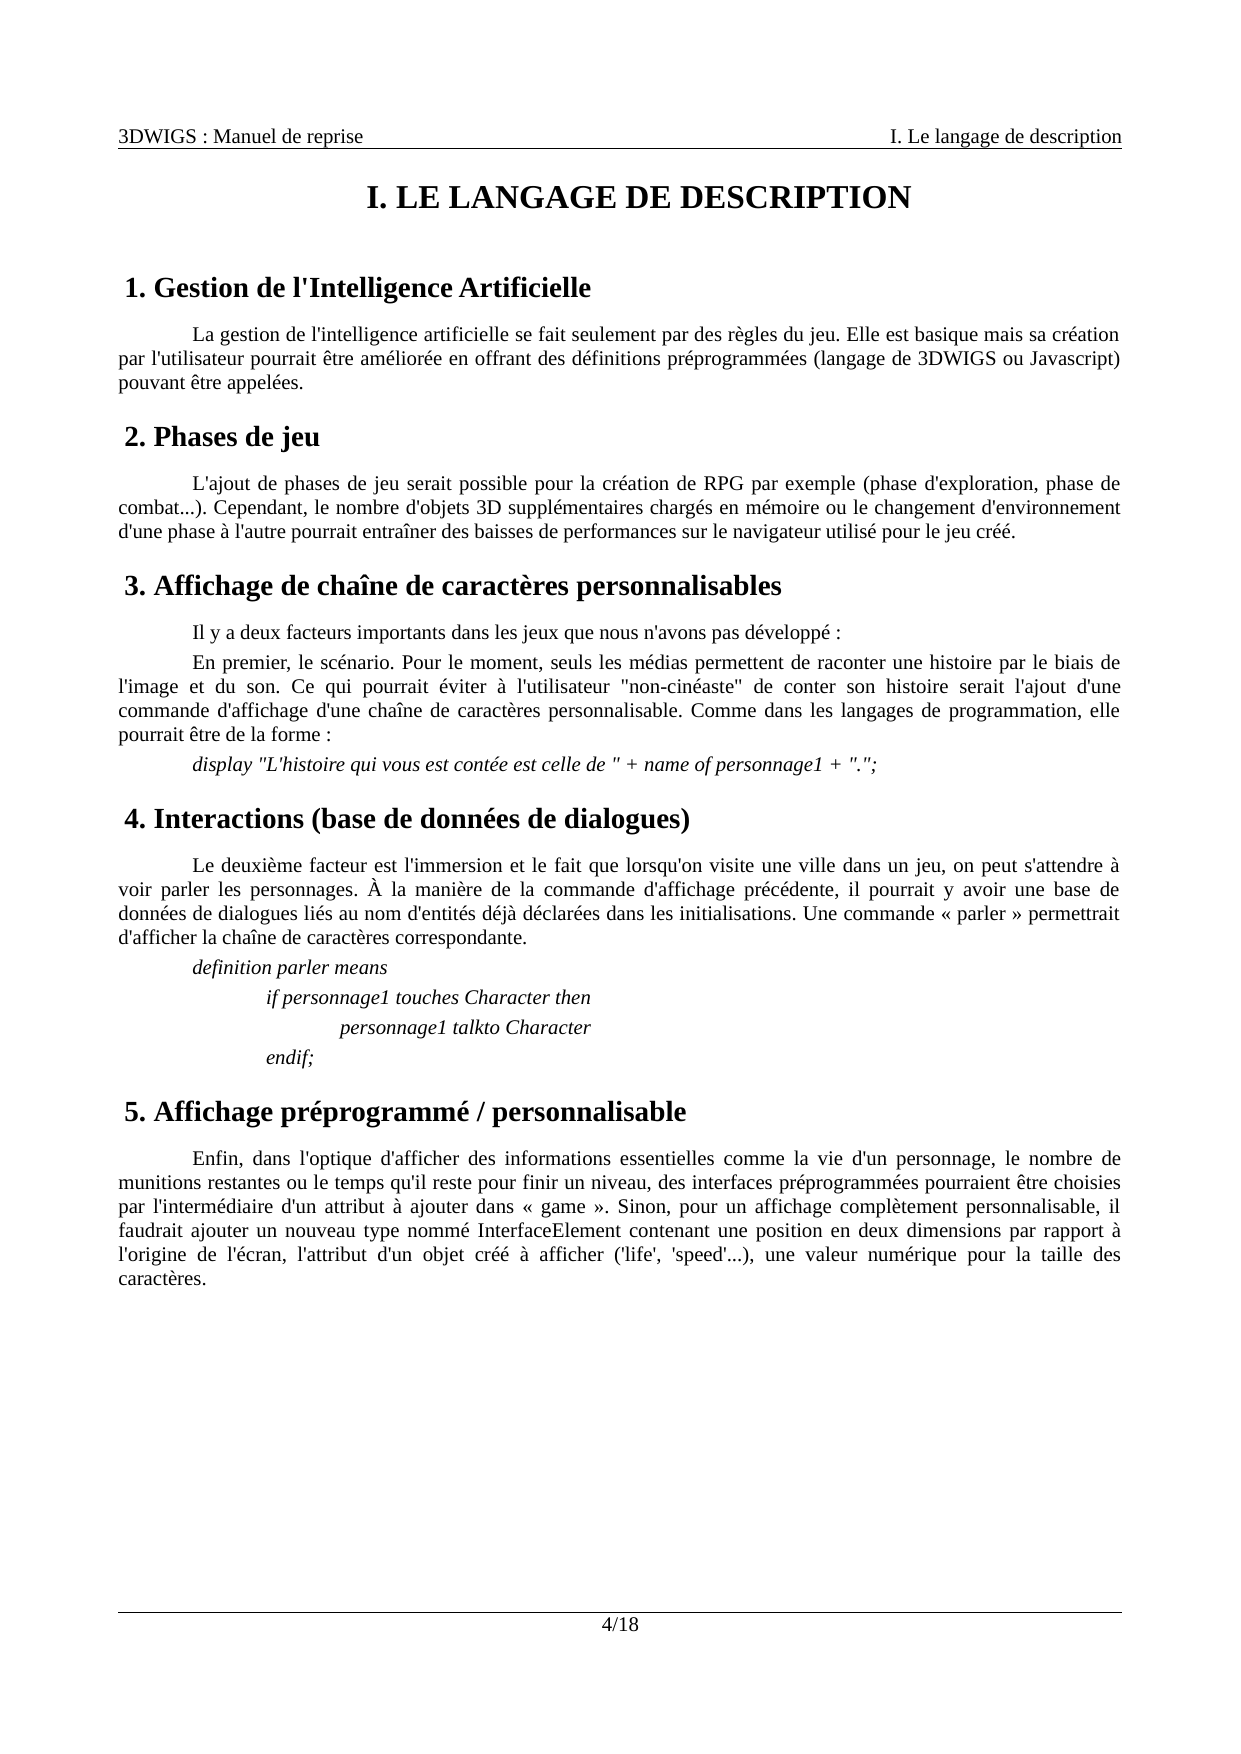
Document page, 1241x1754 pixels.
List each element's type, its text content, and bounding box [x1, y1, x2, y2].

text Il y a deux facteurs importants dans les jeux que nous n'avons pas développé : [118, 620, 1122, 644]
text La gestion de l'intelligence artificielle se fait seulement par des règles du jeu. Elle est basique mais sa création par l'utilisateur pourrait être améliorée en offrant des définitions préprogrammées (langage de 3DWIGS ou Javascript) pouvant être appelées. [118, 322, 1122, 394]
text Le deuxième facteur est l'immersion et le fait que lorsqu'on visite une ville dans un jeu, on peut s'attendre à voir parler les personnages. À la manière de la commande d'affichage précédente, il pourrait y avoir une base de données de dialogues liés au nom d'entités déjà déclarées dans les initialisations. Une commande « parler » permettrait d'afficher la chaîne de caractères correspondante. [118, 853, 1122, 949]
subtitle Affichage de chaîne de caractères personnalisables [124, 568, 1122, 602]
text personnage1 talkto Character [118, 1015, 1122, 1039]
text display "L'histoire qui vous est contée est celle de " + name of personnage1 + "."; [118, 752, 1122, 776]
text endif; [118, 1045, 1122, 1069]
text definition parler means [118, 955, 1122, 979]
subtitle Le langage de description [118, 178, 1122, 216]
text En premier, le scénario. Pour le moment, seuls les médias permettent de raconter une histoire par le biais de l'image et du son. Ce qui pourrait éviter à l'utilisateur "non-cinéaste" de conter son histoire serait l'ajout d'une commande d'affichage d'une chaîne de caractères personnalisable. Comme dans les langages de programmation, elle pourrait être de la forme : [118, 650, 1122, 746]
text Enfin, dans l'optique d'afficher des informations essentielles comme la vie d'un personnage, le nombre de munitions restantes ou le temps qu'il reste pour finir un niveau, des interfaces préprogrammées pourraient être choisies par l'intermédiaire d'un attribut à ajouter dans « game ». Sinon, pour un affichage complètement personnalisable, il faudrait ajouter un nouveau type nommé InterfaceElement contenant une position en deux dimensions par rapport à l'origine de l'écran, l'attribut d'un objet créé à afficher ('life', 'speed'...), une valeur numérique pour la taille des caractères. [118, 1146, 1122, 1290]
text if personnage1 touches Character then [118, 985, 1122, 1009]
subtitle Interactions (base de données de dialogues) [124, 801, 1122, 834]
subtitle Affichage préprogrammé / personnalisable [124, 1094, 1122, 1127]
text L'ajout de phases de jeu serait possible pour la création de RPG par exemple (phase d'exploration, phase de combat...). Cependant, le nombre d'objets 3D supplémentaires chargés en mémoire ou le changement d'environnement d'une phase à l'autre pourrait entraîner des baisses de performances sur le navigateur utilisé pour le jeu créé. [118, 471, 1122, 543]
subtitle Gestion de l'Intelligence Artificielle [124, 270, 1122, 304]
subtitle Phases de jeu [124, 419, 1122, 453]
